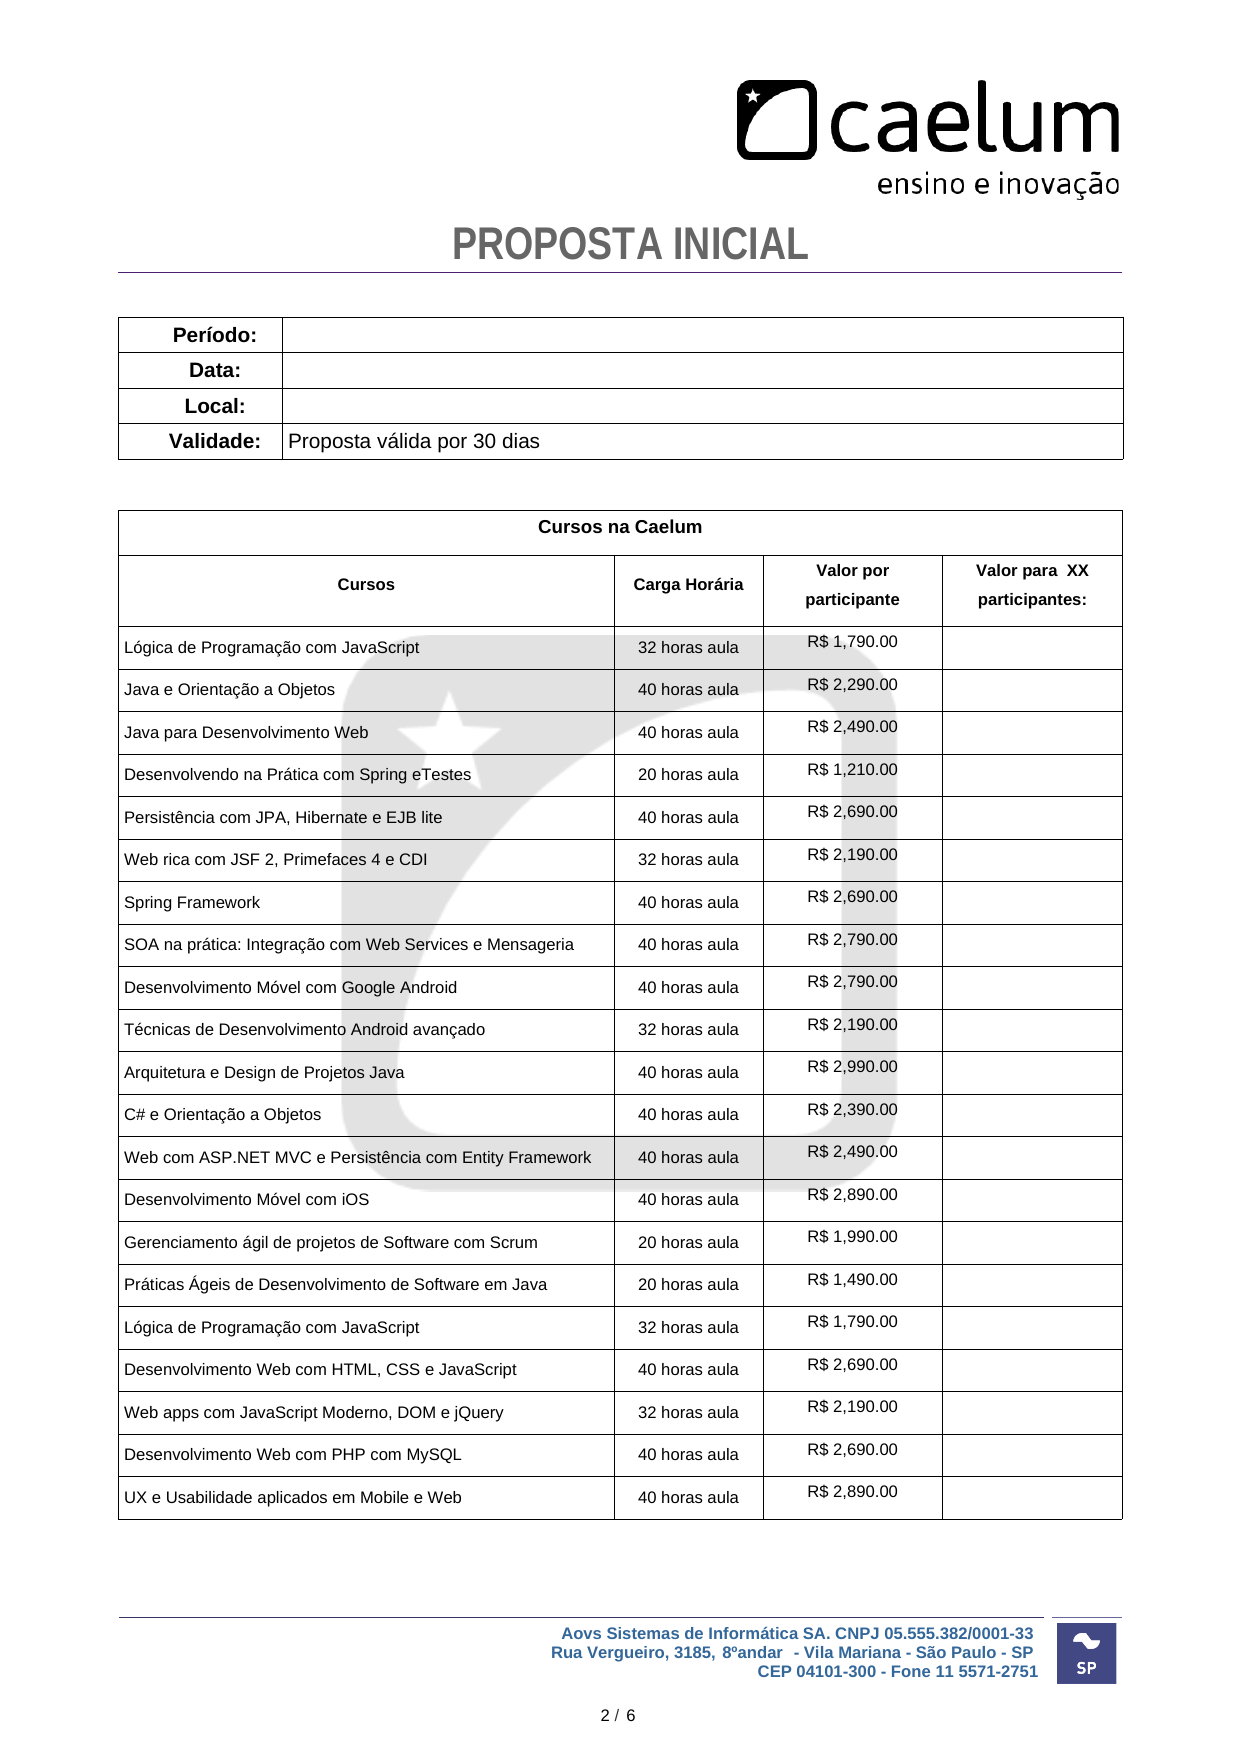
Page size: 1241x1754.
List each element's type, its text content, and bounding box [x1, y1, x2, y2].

table_cell Desenvolvimento Móvel com iOS [119, 1180, 614, 1221]
table_cell Arquitetura e Design de Projetos Java [119, 1052, 614, 1093]
table_cell [283, 389, 1123, 423]
table_cell 32 horas aula [615, 1392, 763, 1433]
table_cell Web rica com JSF 2, Primefaces 4 e CDI [119, 840, 614, 881]
table_cell R$ 1,210.00 [764, 755, 942, 796]
table_cell [943, 1350, 1122, 1391]
table_cell R$ 2,690.00 [764, 1435, 942, 1476]
table_cell 40 horas aula [615, 925, 763, 966]
table_cell Práticas Ágeis de Desenvolvimento de Software em Java [119, 1265, 614, 1306]
text PROPOSTA INICIAL [118, 213, 1122, 272]
table_cell R$ 2,390.00 [764, 1095, 942, 1136]
table_cell 20 horas aula [615, 755, 763, 796]
table_cell 40 horas aula [615, 1052, 763, 1093]
table_cell Web com ASP.NET MVC e Persistência com Entity Framework [119, 1137, 614, 1178]
table_cell [943, 755, 1122, 796]
table_cell R$ 2,790.00 [764, 967, 942, 1008]
table_cell 32 horas aula [615, 1307, 763, 1348]
table_cell R$ 2,790.00 [764, 925, 942, 966]
table_cell 32 horas aula [615, 1010, 763, 1051]
table_cell Proposta válida por 30 dias [283, 424, 1123, 459]
table_cell R$ 2,190.00 [764, 1392, 942, 1433]
table_cell [943, 1137, 1122, 1178]
table_cell SOA na prática: Integração com Web Services e Mensageria [119, 925, 614, 966]
table_cell 40 horas aula [615, 1350, 763, 1391]
table_cell C# e Orientação a Objetos [119, 1095, 614, 1136]
table_cell 32 horas aula [615, 627, 763, 668]
table_cell Carga Horária [615, 556, 763, 626]
table_cell 40 horas aula [615, 967, 763, 1008]
table_cell Java e Orientação a Objetos [119, 670, 614, 711]
table_cell Valor para XX participantes: [943, 556, 1122, 626]
table_cell 40 horas aula [615, 1095, 763, 1136]
table_cell 40 horas aula [615, 1435, 763, 1476]
table_cell Java para Desenvolvimento Web [119, 712, 614, 753]
table_header [283, 318, 1123, 352]
table_cell Gerenciamento ágil de projetos de Software com Scrum [119, 1222, 614, 1263]
table_cell [943, 627, 1122, 668]
table_cell Persistência com JPA, Hibernate e EJB lite [119, 797, 614, 838]
table_cell R$ 2,890.00 [764, 1477, 942, 1518]
table_cell R$ 2,990.00 [764, 1052, 942, 1093]
table_cell [943, 1392, 1122, 1433]
table_cell R$ 1,790.00 [764, 627, 942, 668]
table_cell R$ 1,990.00 [764, 1222, 942, 1263]
table_cell [943, 925, 1122, 966]
table_cell [943, 1307, 1122, 1348]
table_cell [943, 1435, 1122, 1476]
table_cell 40 horas aula [615, 1137, 763, 1178]
table_header Período: [119, 318, 282, 352]
table_cell 40 horas aula [615, 882, 763, 923]
table_cell R$ 2,190.00 [764, 840, 942, 881]
table_cell R$ 2,890.00 [764, 1180, 942, 1221]
table_cell Valor por participante [764, 556, 942, 626]
table_cell Lógica de Programação com JavaScript [119, 1307, 614, 1348]
table_cell 40 horas aula [615, 1477, 763, 1518]
table_cell Spring Framework [119, 882, 614, 923]
table_cell R$ 2,490.00 [764, 1137, 942, 1178]
table_cell [943, 1265, 1122, 1306]
table_cell [943, 1052, 1122, 1093]
table_cell [943, 1180, 1122, 1221]
table_cell Web apps com JavaScript Moderno, DOM e jQuery [119, 1392, 614, 1433]
table_cell R$ 2,290.00 [764, 670, 942, 711]
table_cell 40 horas aula [615, 670, 763, 711]
table_cell 20 horas aula [615, 1222, 763, 1263]
table_cell 40 horas aula [615, 712, 763, 753]
picture [737, 80, 1119, 200]
table_cell [943, 1010, 1122, 1051]
table_cell Lógica de Programação com JavaScript [119, 627, 614, 668]
table_cell R$ 1,490.00 [764, 1265, 942, 1306]
table_cell [943, 712, 1122, 753]
table_cell Técnicas de Desenvolvimento Android avançado [119, 1010, 614, 1051]
table_header Cursos na Caelum [119, 511, 1122, 555]
table_cell Local: [119, 389, 282, 423]
table_cell Data: [119, 353, 282, 388]
table_cell Desenvolvimento Móvel com Google Android [119, 967, 614, 1008]
table_cell 20 horas aula [615, 1265, 763, 1306]
table_cell 40 horas aula [615, 1180, 763, 1221]
table_cell R$ 2,690.00 [764, 882, 942, 923]
table_cell R$ 2,690.00 [764, 797, 942, 838]
table_cell R$ 2,690.00 [764, 1350, 942, 1391]
table_cell R$ 2,190.00 [764, 1010, 942, 1051]
table_cell [943, 882, 1122, 923]
table_cell [943, 840, 1122, 881]
table_cell [943, 1095, 1122, 1136]
table_cell [283, 353, 1123, 388]
table_cell Desenvolvimento Web com HTML, CSS e JavaScript [119, 1350, 614, 1391]
table_cell 32 horas aula [615, 840, 763, 881]
table_cell 40 horas aula [615, 797, 763, 838]
table_cell R$ 1,790.00 [764, 1307, 942, 1348]
picture [1057, 1623, 1117, 1684]
table_cell [943, 967, 1122, 1008]
table_cell R$ 2,490.00 [764, 712, 942, 753]
table_cell [943, 670, 1122, 711]
table_cell Desenvolvendo na Prática com Spring eTestes [119, 755, 614, 796]
table_cell Desenvolvimento Web com PHP com MySQL [119, 1435, 614, 1476]
table_cell [943, 797, 1122, 838]
table_cell [943, 1477, 1122, 1518]
table_cell [943, 1222, 1122, 1263]
table_cell UX e Usabilidade aplicados em Mobile e Web [119, 1477, 614, 1518]
table_cell Validade: [119, 424, 282, 459]
table_cell Cursos [119, 556, 614, 626]
